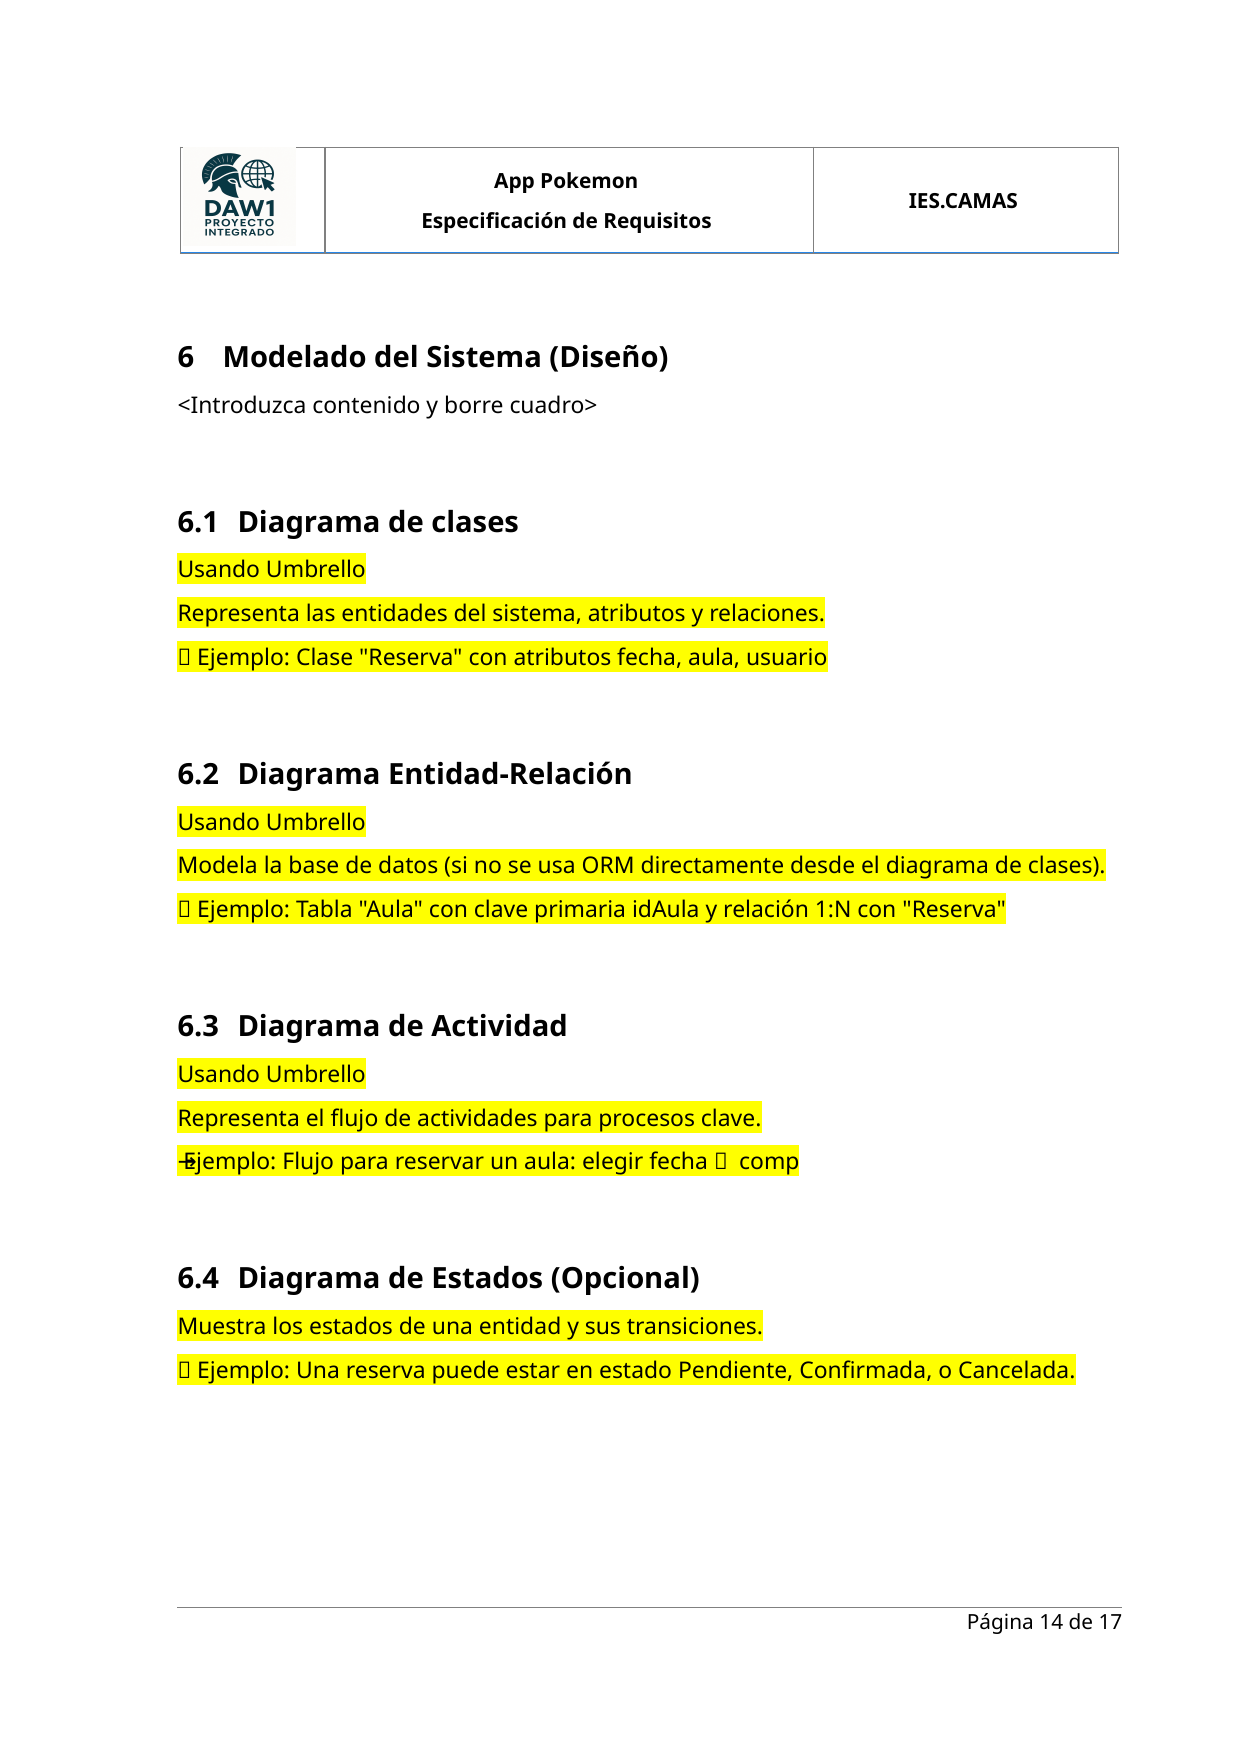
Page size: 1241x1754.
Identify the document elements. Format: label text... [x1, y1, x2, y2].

subtitle Diagrama de Actividad [177, 1006, 1122, 1045]
text 🔹 Ejemplo: Tabla "Aula" con clave primaria idAula y relación 1:N con "Reserva" [177, 893, 1122, 924]
text Usando Umbrello [177, 1058, 1122, 1089]
subtitle Modelado del Sistema (Diseño) [177, 336, 1122, 376]
subtitle Diagrama de clases [177, 501, 1122, 541]
text 🔹 Ejemplo: Flujo para reservar un aula: elegir fecha → comp [177, 1145, 1122, 1176]
text Modela la base de datos (si no se usa ORM directamente desde el diagrama de clases). [177, 849, 1122, 881]
text Representa las entidades del sistema, atributos y relaciones. [177, 597, 1122, 628]
picture [183, 147, 296, 246]
text <Introduzca contenido y borre cuadro> [177, 389, 1122, 420]
subtitle Diagrama de Estados (Opcional) [177, 1258, 1122, 1297]
text 🔹 Ejemplo: Una reserva puede estar en estado Pendiente, Confirmada, o Cancelada. [177, 1354, 1122, 1385]
text Usando Umbrello [177, 806, 1122, 837]
subtitle Diagrama Entidad-Relación [177, 753, 1122, 793]
text Usando Umbrello [177, 553, 1122, 584]
text Representa el flujo de actividades para procesos clave. [177, 1101, 1122, 1133]
text Muestra los estados de una entidad y sus transiciones. [177, 1310, 1122, 1341]
text 🔹 Ejemplo: Clase "Reserva" con atributos fecha, aula, usuario [177, 641, 1122, 672]
